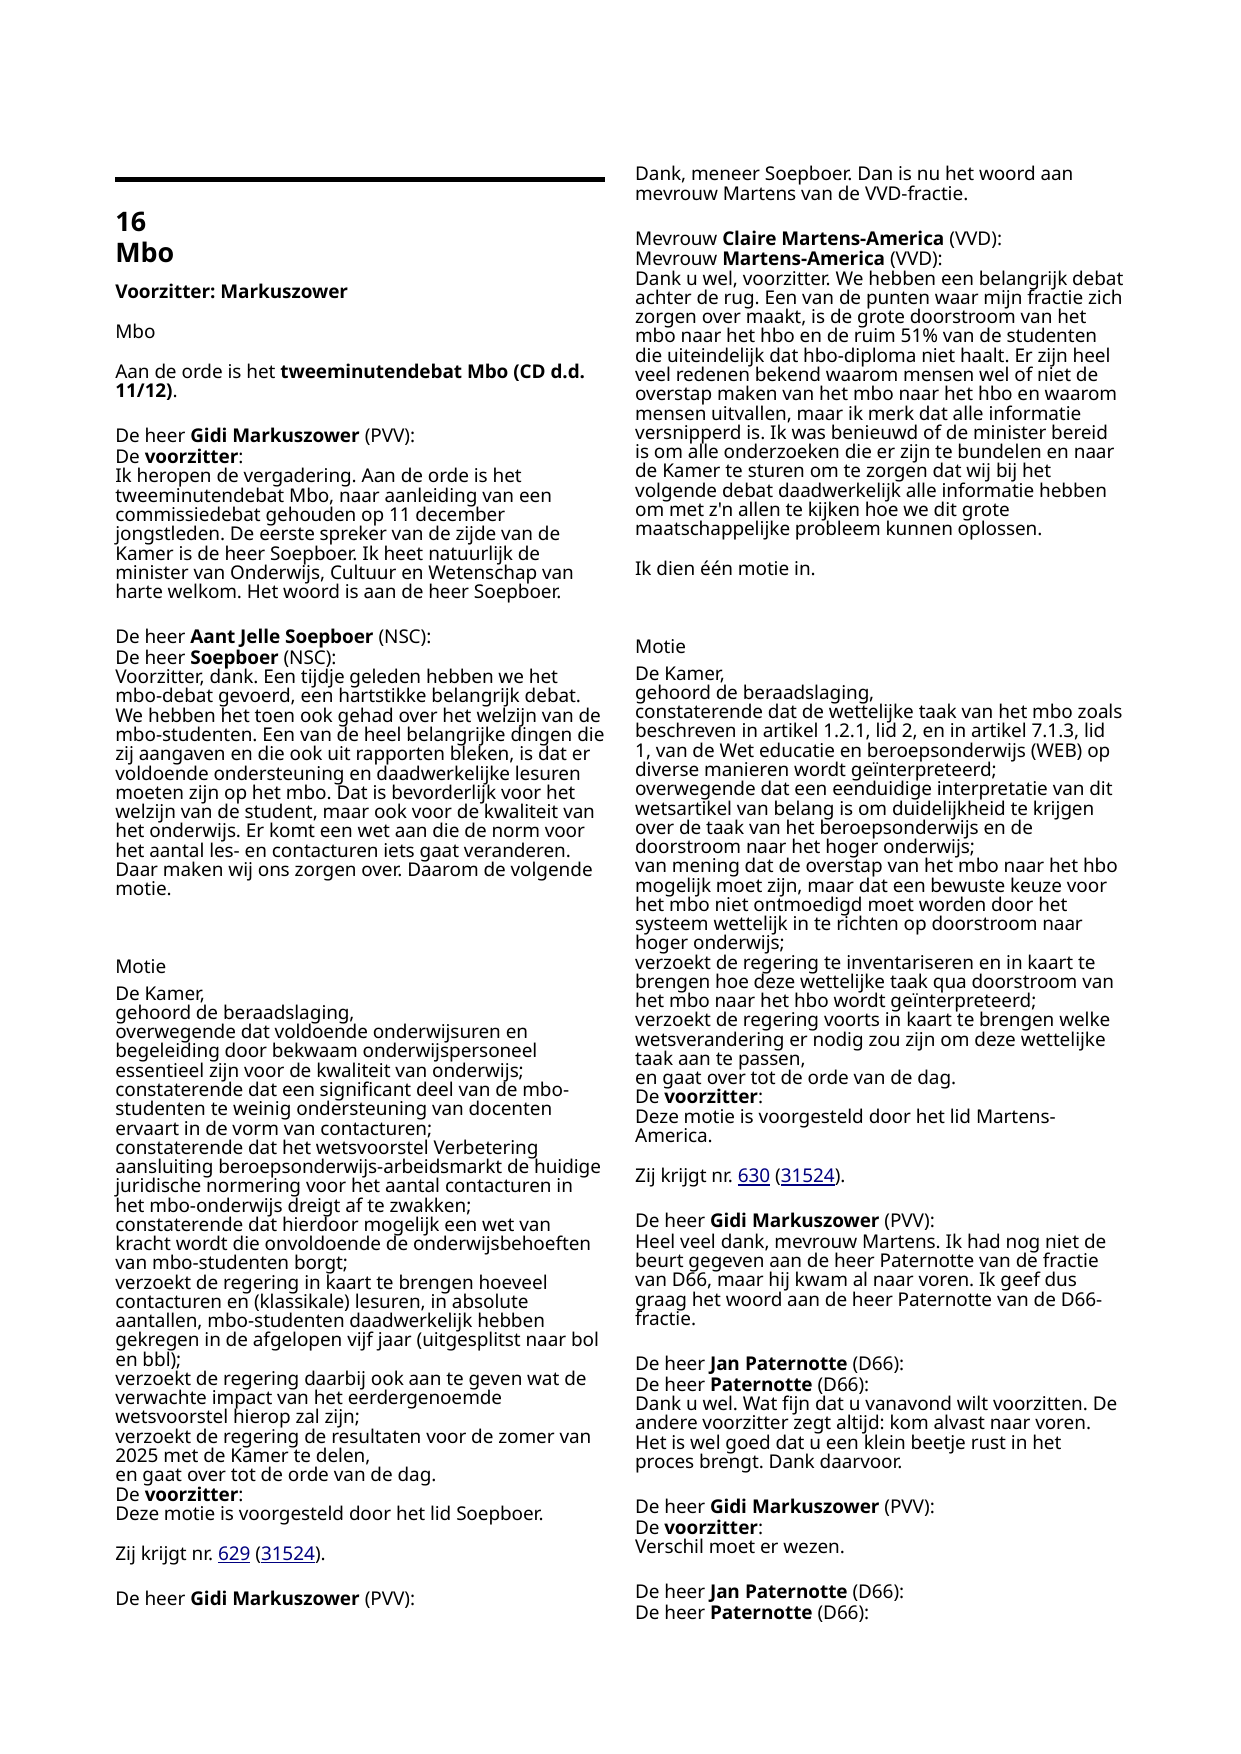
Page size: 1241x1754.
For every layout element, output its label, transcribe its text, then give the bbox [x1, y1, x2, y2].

text De heer Gidi Markuszower (PVV): [635, 1493, 1125, 1519]
text Voorzitter: Markuszower [115, 283, 605, 302]
text constaterende dat de wettelijke taak van het mbo zoals beschreven in artikel 1.2.1, lid 2, en in artikel 7.1.3, lid 1, van de Wet educatie en beroepsonderwijs (WEB) op diverse manieren wordt geïnterpreteerd; [635, 703, 1125, 780]
text De heer Paternotte (D66): [635, 1604, 1125, 1623]
text verzoekt de regering daarbij ook aan te geven wat de verwachte impact van het eerdergenoemde wetsvoorstel hierop zal zijn; [115, 1370, 605, 1428]
text overwegende dat voldoende onderwijsuren en begeleiding door bekwaam onderwijspersoneel essentieel zijn voor de kwaliteit van onderwijs; [115, 1023, 605, 1081]
text gehoord de beraadslaging, [115, 1004, 605, 1023]
text en gaat over tot de orde van de dag. [115, 1466, 605, 1486]
text verzoekt de regering in kaart te brengen hoeveel contacturen en (klassikale) lesuren, in absolute aantallen, mbo-studenten daadwerkelijk hebben gekregen in de afgelopen vijf jaar (uitgesplitst naar bol en bbl); [115, 1274, 605, 1370]
text Ik heropen de vergadering. Aan de orde is het tweeminutendebat Mbo, naar aanleiding van een commissiedebat gehouden op 11 december jongstleden. De eerste spreker van de zijde van de Kamer is de heer Soepboer. Ik heet natuurlijk de minister van Onderwijs, Cultuur en Wetenschap van harte welkom. Het woord is aan de heer Soepboer. [115, 467, 605, 602]
text Mevrouw Claire Martens-America (VVD): [635, 225, 1125, 250]
text Aan de orde is het tweeminutendebat Mbo (CD d.d. 11/12). [115, 363, 605, 402]
text De heer Gidi Markuszower (PVV): [635, 1207, 1125, 1233]
text Deze motie is voorgesteld door het lid Martens-America. [635, 1108, 1125, 1146]
text Dank, meneer Soepboer. Dan is nu het woord aan mevrouw Martens van de VVD-fractie. [635, 165, 1125, 204]
text constaterende dat het wetsvoorstel Verbetering aansluiting beroepsonderwijs-arbeidsmarkt de huidige juridische normering voor het aantal contacturen in het mbo-onderwijs dreigt af te zwakken; [115, 1139, 605, 1216]
text Zij krijgt nr. 629 (31524). [115, 1545, 605, 1564]
text Dank u wel. Wat fijn dat u vanavond wilt voorzitten. De andere voorzitter zegt altijd: kom alvast naar voren. Het is wel goed dat u een klein beetje rust in het proces brengt. Dank daarvoor. [635, 1395, 1125, 1472]
text De heer Gidi Markuszower (PVV): [115, 422, 605, 448]
text verzoekt de regering te inventariseren en in kaart te brengen hoe deze wettelijke taak qua doorstroom van het mbo naar het hbo wordt geïnterpreteerd; [635, 954, 1125, 1011]
text Motie [115, 953, 605, 979]
text De heer Soepboer (NSC): [115, 649, 605, 668]
text overwegende dat een eenduidige interpretatie van dit wetsartikel van belang is om duidelijkheid te krijgen over de taak van het beroepsonderwijs en de doorstroom naar het hoger onderwijs; [635, 780, 1125, 857]
text Mevrouw Martens-America (VVD): [635, 250, 1125, 270]
text gehoord de beraadslaging, [635, 684, 1125, 703]
text De heer Jan Paternotte (D66): [635, 1350, 1125, 1376]
text De voorzitter: [115, 448, 605, 467]
text Dank u wel, voorzitter. We hebben een belangrijk debat achter de rug. Een van de punten waar mijn fractie zich zorgen over maakt, is de grote doorstroom van het mbo naar het hbo en de ruim 51% van de studenten die uiteindelijk dat hbo-diploma niet haalt. Er zijn heel veel redenen bekend waarom mensen wel of niet de overstap maken van het mbo naar het hbo en waarom mensen uitvallen, maar ik merk dat alle informatie versnipperd is. Ik was benieuwd of de minister bereid is om alle onderzoeken die er zijn te bundelen en naar de Kamer te sturen om te zorgen dat wij bij het volgende debat daadwerkelijk alle informatie hebben om met z'n allen te kijken hoe we dit grote maatschappelijke probleem kunnen oplossen. [635, 270, 1125, 539]
text Motie [635, 633, 1125, 659]
text De heer Jan Paternotte (D66): [635, 1578, 1125, 1604]
text Deze motie is voorgesteld door het lid Soepboer. [115, 1505, 605, 1524]
text Mbo [115, 239, 605, 283]
text en gaat over tot de orde van de dag. [635, 1069, 1125, 1088]
text De Kamer, [115, 984, 605, 1004]
text De voorzitter: [115, 1486, 605, 1505]
text verzoekt de regering voorts in kaart te brengen welke wetsverandering er nodig zou zijn om deze wettelijke taak aan te passen, [635, 1011, 1125, 1069]
text De Kamer, [635, 664, 1125, 684]
text constaterende dat hierdoor mogelijk een wet van kracht wordt die onvoldoende de onderwijsbehoeften van mbo-studenten borgt; [115, 1216, 605, 1274]
text Verschil moet er wezen. [635, 1538, 1125, 1557]
text Zij krijgt nr. 630 (31524). [635, 1167, 1125, 1186]
text De heer Paternotte (D66): [635, 1376, 1125, 1395]
text De heer Gidi Markuszower (PVV): [115, 1585, 605, 1611]
text 16 [115, 203, 605, 239]
text Heel veel dank, mevrouw Martens. Ik had nog niet de beurt gegeven aan de heer Paternotte van de fractie van D66, maar hij kwam al naar voren. Ik geef dus graag het woord aan de heer Paternotte van de D66-fractie. [635, 1233, 1125, 1329]
text Mbo [115, 323, 605, 342]
text De voorzitter: [635, 1519, 1125, 1538]
text constaterende dat een significant deel van de mbo-studenten te weinig ondersteuning van docenten ervaart in de vorm van contacturen; [115, 1081, 605, 1139]
text De heer Aant Jelle Soepboer (NSC): [115, 623, 605, 649]
text Voorzitter, dank. Een tijdje geleden hebben we het mbo-debat gevoerd, een hartstikke belangrijk debat. We hebben het toen ook gehad over het welzijn van de mbo-studenten. Een van de heel belangrijke dingen die zij aangaven en die ook uit rapporten bleken, is dat er voldoende ondersteuning en daadwerkelijke lesuren moeten zijn op het mbo. Dat is bevorderlijk voor het welzijn van de student, maar ook voor de kwaliteit van het onderwijs. Er komt een wet aan die de norm voor het aantal les- en contacturen iets gaat veranderen. Daar maken wij ons zorgen over. Daarom de volgende motie. [115, 668, 605, 899]
text Ik dien één motie in. [635, 560, 1125, 579]
text van mening dat de overstap van het mbo naar het hbo mogelijk moet zijn, maar dat een bewuste keuze voor het mbo niet ontmoedigd moet worden door het systeem wettelijk in te richten op doorstroom naar hoger onderwijs; [635, 857, 1125, 954]
text verzoekt de regering de resultaten voor de zomer van 2025 met de Kamer te delen, [115, 1428, 605, 1466]
text De voorzitter: [635, 1088, 1125, 1108]
